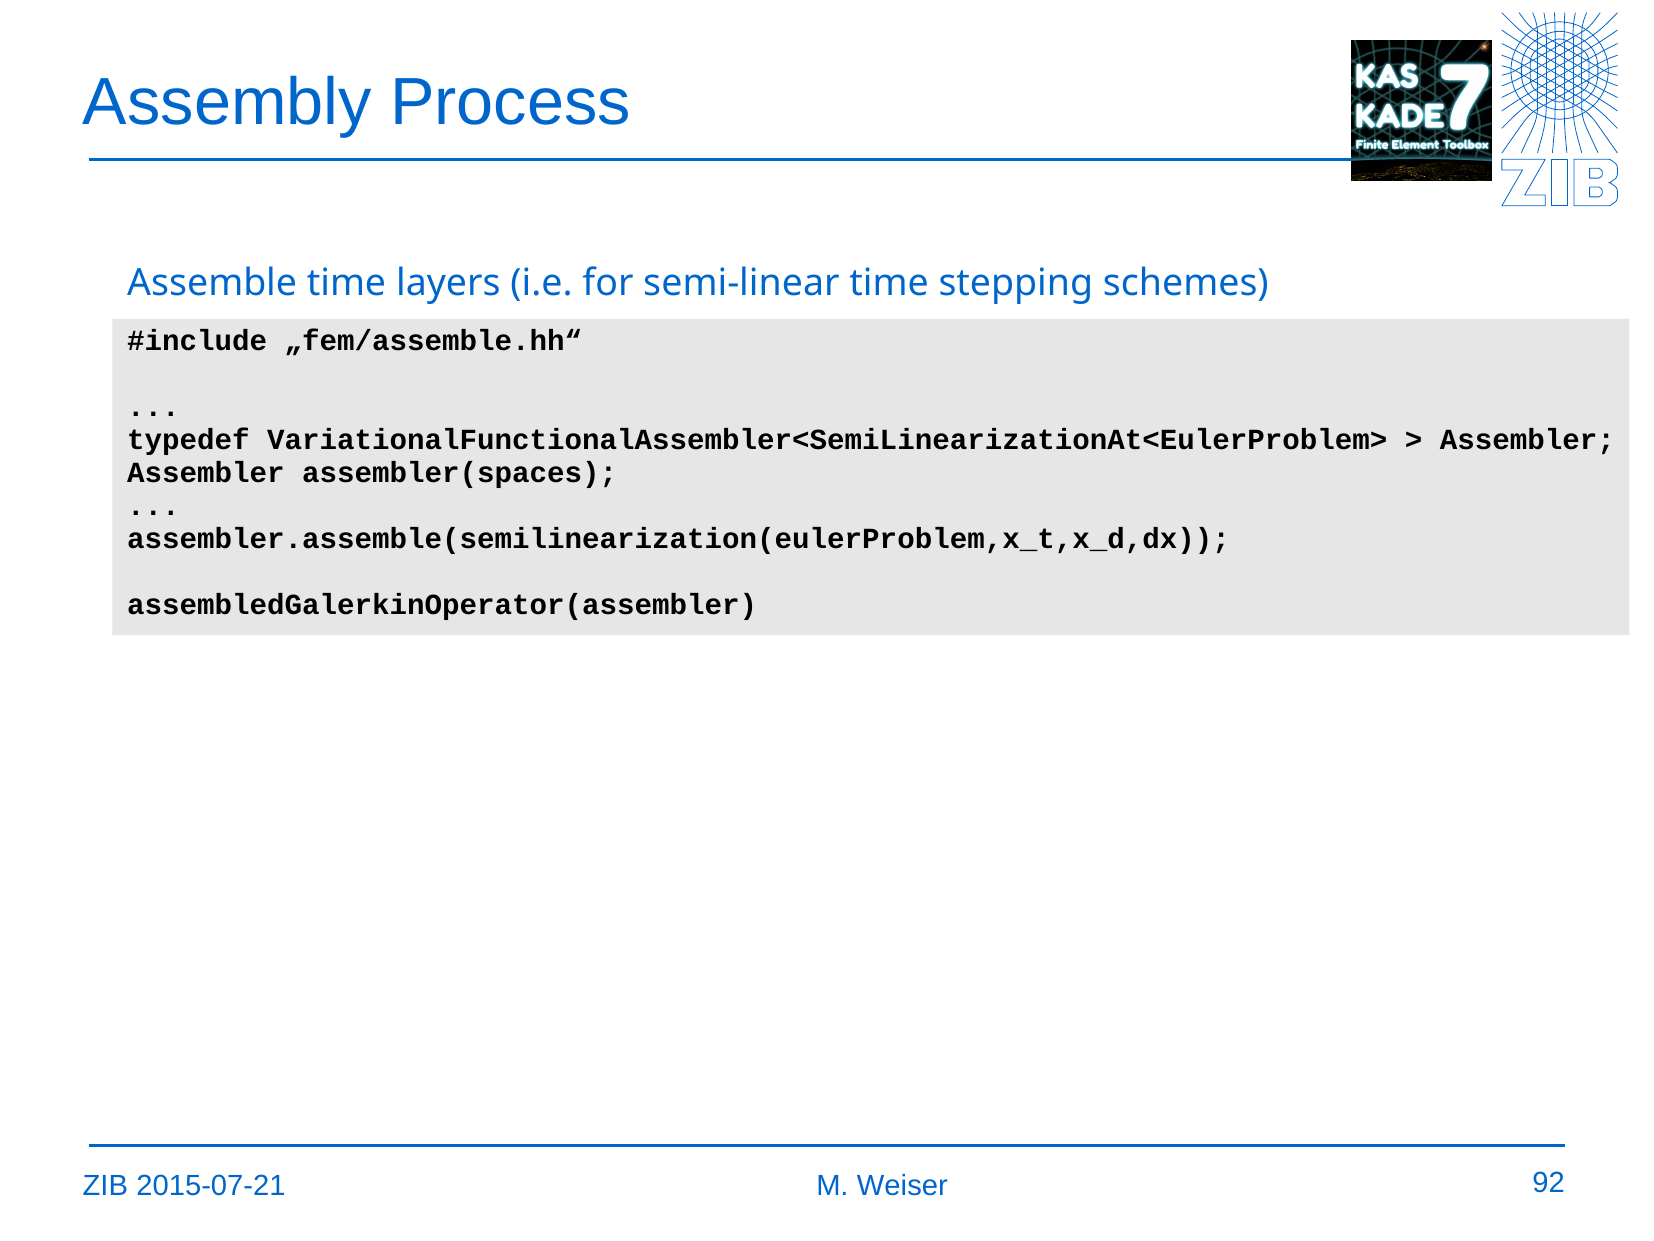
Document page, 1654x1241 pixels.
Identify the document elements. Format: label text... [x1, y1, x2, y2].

text_box Assemble time layers (i.e. for semi-linear time stepping schemes) [112, 248, 1356, 307]
picture [1351, 40, 1492, 181]
text_box #include „fem/assemble.hh“ ... typedef VariationalFunctionalAssembler<SemiLinearizationAt<EulerProblem> > Assembler; Assembler assembler(spaces); ... assembler.assemble(semilinearization(eulerProblem,x_t,x_d,dx)); assembledGalerkinOperator(assembler) [112, 318, 1630, 636]
title Assembly Process [82, 64, 1359, 139]
